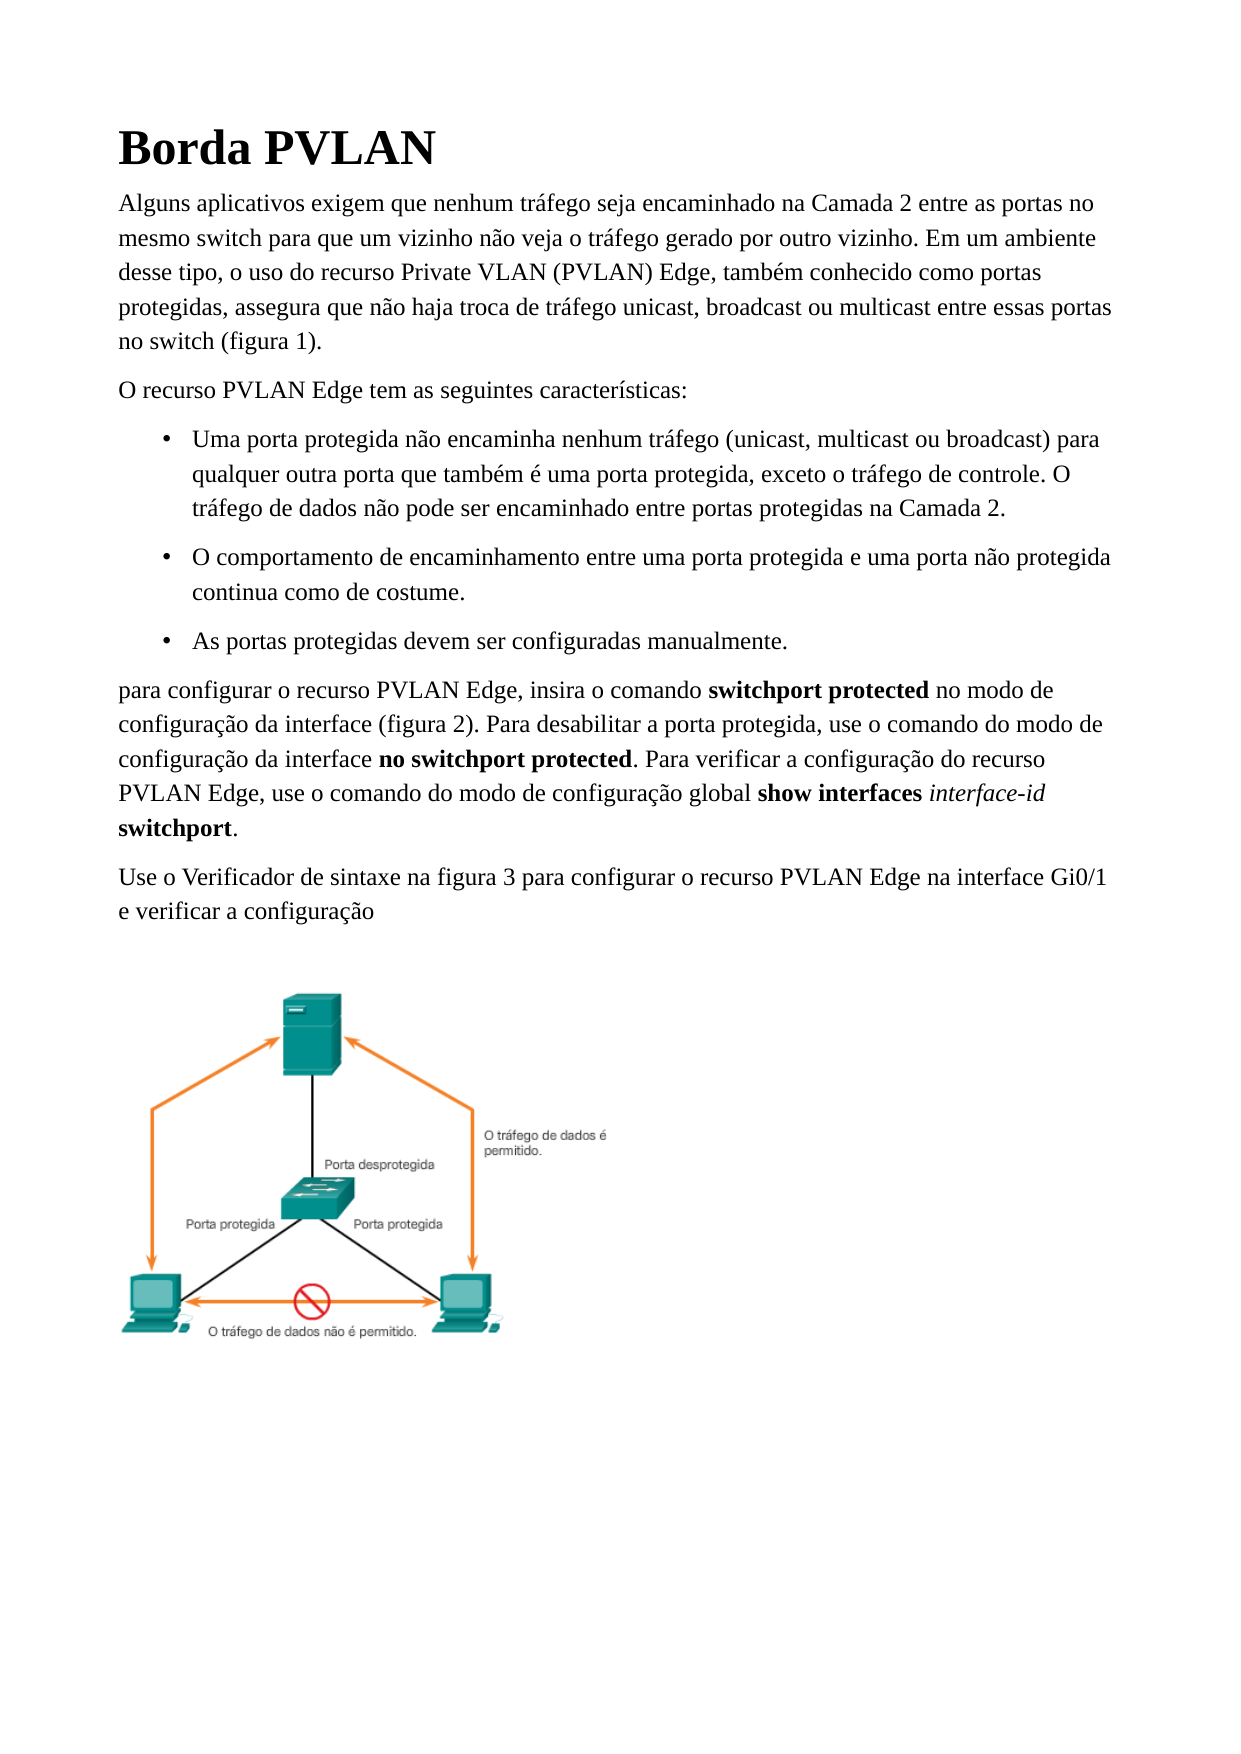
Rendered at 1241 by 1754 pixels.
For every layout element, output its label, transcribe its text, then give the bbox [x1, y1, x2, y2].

subtitle Borda PVLAN [118, 118, 1122, 176]
text Use o Verificador de sintaxe na figura 3 para configurar o recurso PVLAN Edge na interface Gi0/1 e verificar a configuração [118, 862, 1122, 925]
text Alguns aplicativos exigem que nenhum tráfego seja encaminhado na Camada 2 entre as portas no mesmo switch para que um vizinho não veja o tráfego gerado por outro vizinho. Em um ambiente desse tipo, o uso do recurso Private VLAN (PVLAN) Edge, também conhecido como portas protegidas, assegura que não haja troca de tráfego unicast, broadcast ou multicast entre essas portas no switch (figura 1). [118, 188, 1122, 355]
text O recurso PVLAN Edge tem as seguintes características: [118, 375, 1122, 404]
picture [118, 974, 614, 1342]
list Uma porta protegida não encaminha nenhum tráfego (unicast, multicast ou broadcast) para qualquer outra porta que também é uma porta protegida, exceto o tráfego de controle. O tráfego de dados não pode ser encaminhado entre portas protegidas na Camada 2. [162, 424, 1122, 522]
text para configurar o recurso PVLAN Edge, insira o comando switchport protected no modo de configuração da interface (figura 2). Para desabilitar a porta protegida, use o comando do modo de configuração da interface no switchport protected. Para verificar a configuração do recurso PVLAN Edge, use o comando do modo de configuração global show interfaces interface-id switchport. [118, 675, 1122, 841]
list O comportamento de encaminhamento entre uma porta protegida e uma porta não protegida continua como de costume. [162, 542, 1122, 605]
list As portas protegidas devem ser configuradas manualmente. [162, 626, 1122, 654]
